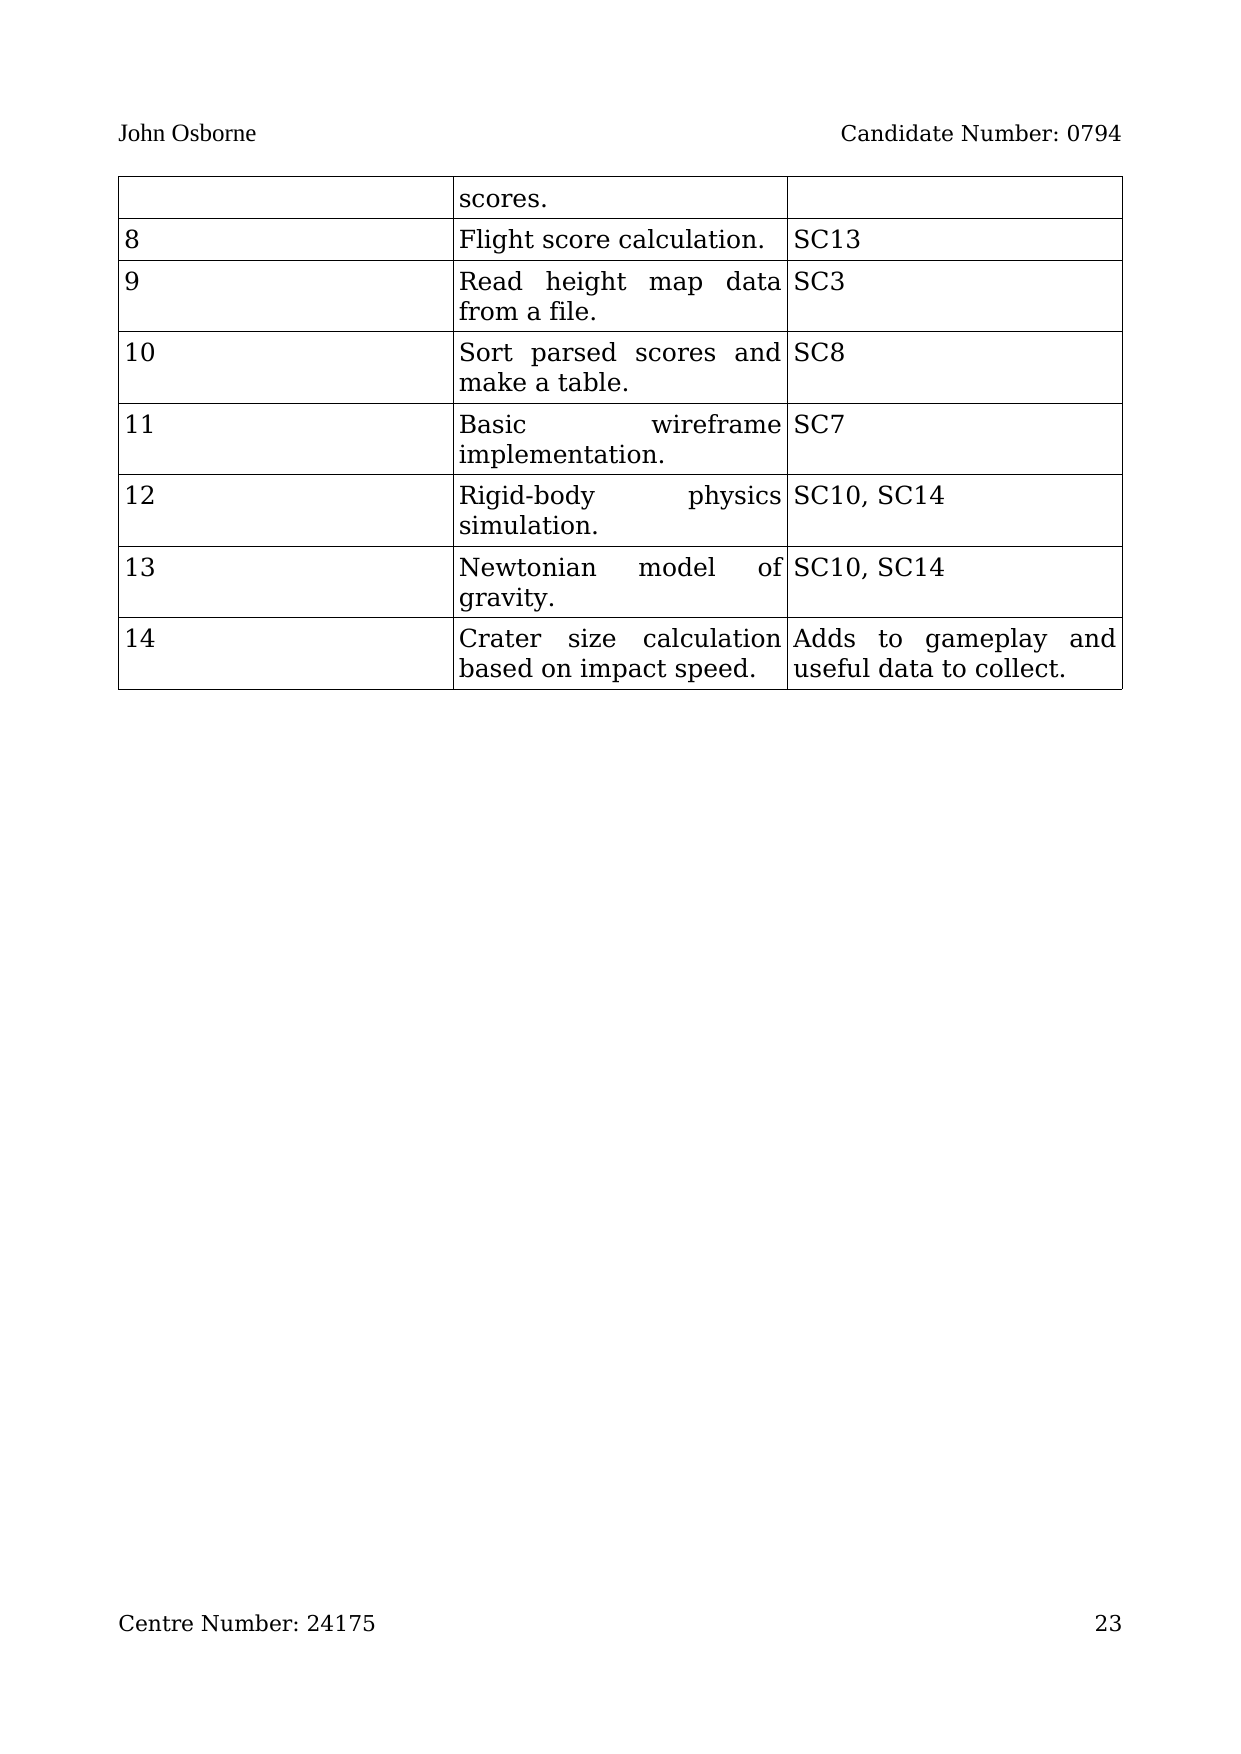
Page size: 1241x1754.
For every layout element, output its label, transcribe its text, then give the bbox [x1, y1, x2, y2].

table_cell 11 [119, 404, 453, 474]
table_cell 10 [119, 332, 453, 403]
table_cell SC13 [788, 219, 1122, 259]
table_cell SC10, SC14 [788, 547, 1122, 617]
table_cell Read height map data from a file. [454, 261, 787, 331]
table_cell 13 [119, 547, 453, 617]
table_cell Adds to gameplay and useful data to collect. [788, 618, 1122, 689]
table_cell Rigid-body physics simulation. [454, 475, 787, 546]
table_cell Basic wireframe implementation. [454, 404, 787, 474]
table_cell Flight score calculation. [454, 219, 787, 259]
table_cell scores. [454, 177, 787, 218]
table_cell SC8 [788, 332, 1122, 403]
table_cell SC10, SC14 [788, 475, 1122, 546]
table_cell Newtonian model of gravity. [454, 547, 787, 617]
table_cell [119, 177, 453, 218]
table_cell 12 [119, 475, 453, 546]
table_cell 9 [119, 261, 453, 331]
table_cell 8 [119, 219, 453, 259]
table_cell 14 [119, 618, 453, 689]
table_cell Sort parsed scores and make a table. [454, 332, 787, 403]
table_cell SC3 [788, 261, 1122, 331]
table_cell [788, 177, 1122, 218]
table_cell Crater size calculation based on impact speed. [454, 618, 787, 689]
table_cell SC7 [788, 404, 1122, 474]
